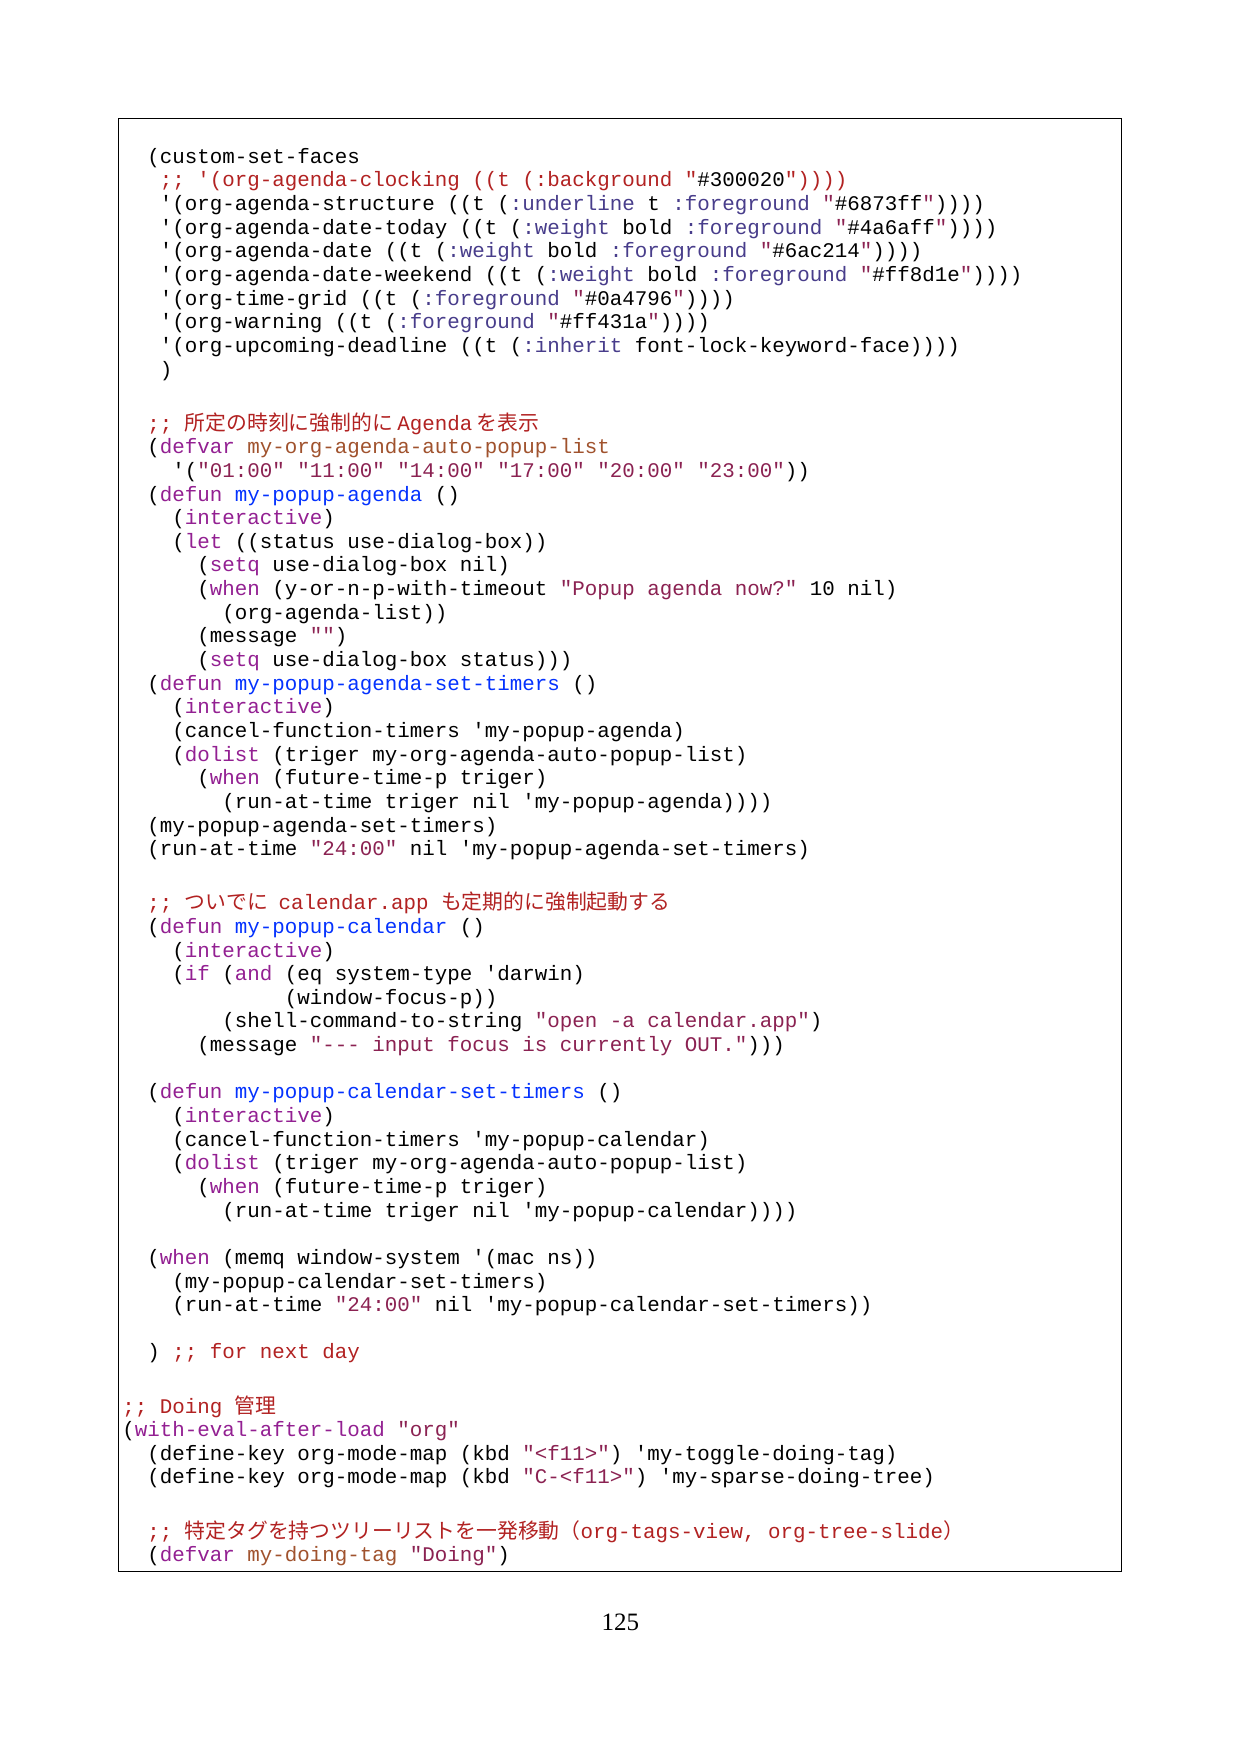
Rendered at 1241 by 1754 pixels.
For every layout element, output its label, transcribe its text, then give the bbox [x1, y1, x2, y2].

text (let ((status use-dialog-box)) [119, 527, 1121, 551]
text (dolist (triger my-org-agenda-auto-popup-list) [119, 740, 1121, 763]
text (interactive) [119, 692, 1121, 716]
text ) ;; for next day [119, 1338, 1121, 1361]
text (defun my-popup-agenda-set-timers () [119, 669, 1121, 692]
text ;; 特定タグを持つツリーリストを一発移動（org-tags-view, org-tree-slide） [119, 1510, 1121, 1540]
text ;; '(org-agenda-clocking ((t (:background "#300020")))) [119, 165, 1121, 189]
text '(org-agenda-date-weekend ((t (:weight bold :foreground "#ff8d1e")))) [119, 260, 1121, 284]
text ) [119, 354, 1121, 378]
text (my-popup-calendar-set-timers) [119, 1267, 1121, 1290]
text ;; 所定の時刻に強制的にAgendaを表示 [119, 402, 1121, 432]
text (run-at-time "24:00" nil 'my-popup-calendar-set-timers)) [119, 1290, 1121, 1314]
text (cancel-function-timers 'my-popup-calendar) [119, 1125, 1121, 1148]
text (run-at-time triger nil 'my-popup-calendar)))) [119, 1196, 1121, 1219]
text (if (and (eq system-type 'darwin) [119, 959, 1121, 983]
text '(org-agenda-date-today ((t (:weight bold :foreground "#4a6aff")))) [119, 213, 1121, 236]
text (message "--- input focus is currently OUT."))) [119, 1030, 1121, 1054]
text (setq use-dialog-box status))) [119, 645, 1121, 669]
text (run-at-time triger nil 'my-popup-agenda)))) [119, 787, 1121, 811]
text (defun my-popup-calendar () [119, 912, 1121, 936]
text (when (future-time-p triger) [119, 1172, 1121, 1196]
text '(org-agenda-date ((t (:weight bold :foreground "#6ac214")))) [119, 236, 1121, 260]
text (when (future-time-p triger) [119, 763, 1121, 787]
text (cancel-function-timers 'my-popup-agenda) [119, 716, 1121, 740]
text (defvar my-doing-tag "Doing") [119, 1540, 1121, 1571]
text (with-eval-after-load "org" [119, 1415, 1121, 1439]
text '("01:00" "11:00" "14:00" "17:00" "20:00" "23:00")) [119, 456, 1121, 479]
text '(org-agenda-structure ((t (:underline t :foreground "#6873ff")))) [119, 189, 1121, 213]
text (dolist (triger my-org-agenda-auto-popup-list) [119, 1148, 1121, 1172]
text (setq use-dialog-box nil) [119, 551, 1121, 574]
text (defun my-popup-calendar-set-timers () [119, 1077, 1121, 1101]
text (when (y-or-n-p-with-timeout "Popup agenda now?" 10 nil) [119, 574, 1121, 598]
text '(org-upcoming-deadline ((t (:inherit font-lock-keyword-face)))) [119, 331, 1121, 354]
text (defvar my-org-agenda-auto-popup-list [119, 432, 1121, 456]
text ;; Doing 管理 [119, 1385, 1121, 1415]
text (define-key org-mode-map (kbd "C-<f11>") 'my-sparse-doing-tree) [119, 1463, 1121, 1486]
text (defun my-popup-agenda () [119, 479, 1121, 503]
text (define-key org-mode-map (kbd "<f11>") 'my-toggle-doing-tag) [119, 1439, 1121, 1463]
text (shell-command-to-string "open -a calendar.app") [119, 1007, 1121, 1030]
text (interactive) [119, 936, 1121, 959]
text (window-focus-p)) [119, 983, 1121, 1007]
text (interactive) [119, 1101, 1121, 1125]
text '(org-warning ((t (:foreground "#ff431a")))) [119, 307, 1121, 331]
text (my-popup-agenda-set-timers) [119, 811, 1121, 834]
text (when (memq window-system '(mac ns)) [119, 1243, 1121, 1267]
text (run-at-time "24:00" nil 'my-popup-agenda-set-timers) [119, 834, 1121, 858]
text ;; ついでに calendar.app も定期的に強制起動する [119, 882, 1121, 912]
text (org-agenda-list)) [119, 598, 1121, 621]
text '(org-time-grid ((t (:foreground "#0a4796")))) [119, 284, 1121, 307]
text (interactive) [119, 503, 1121, 527]
text (message "") [119, 621, 1121, 645]
text (custom-set-faces [119, 142, 1121, 165]
